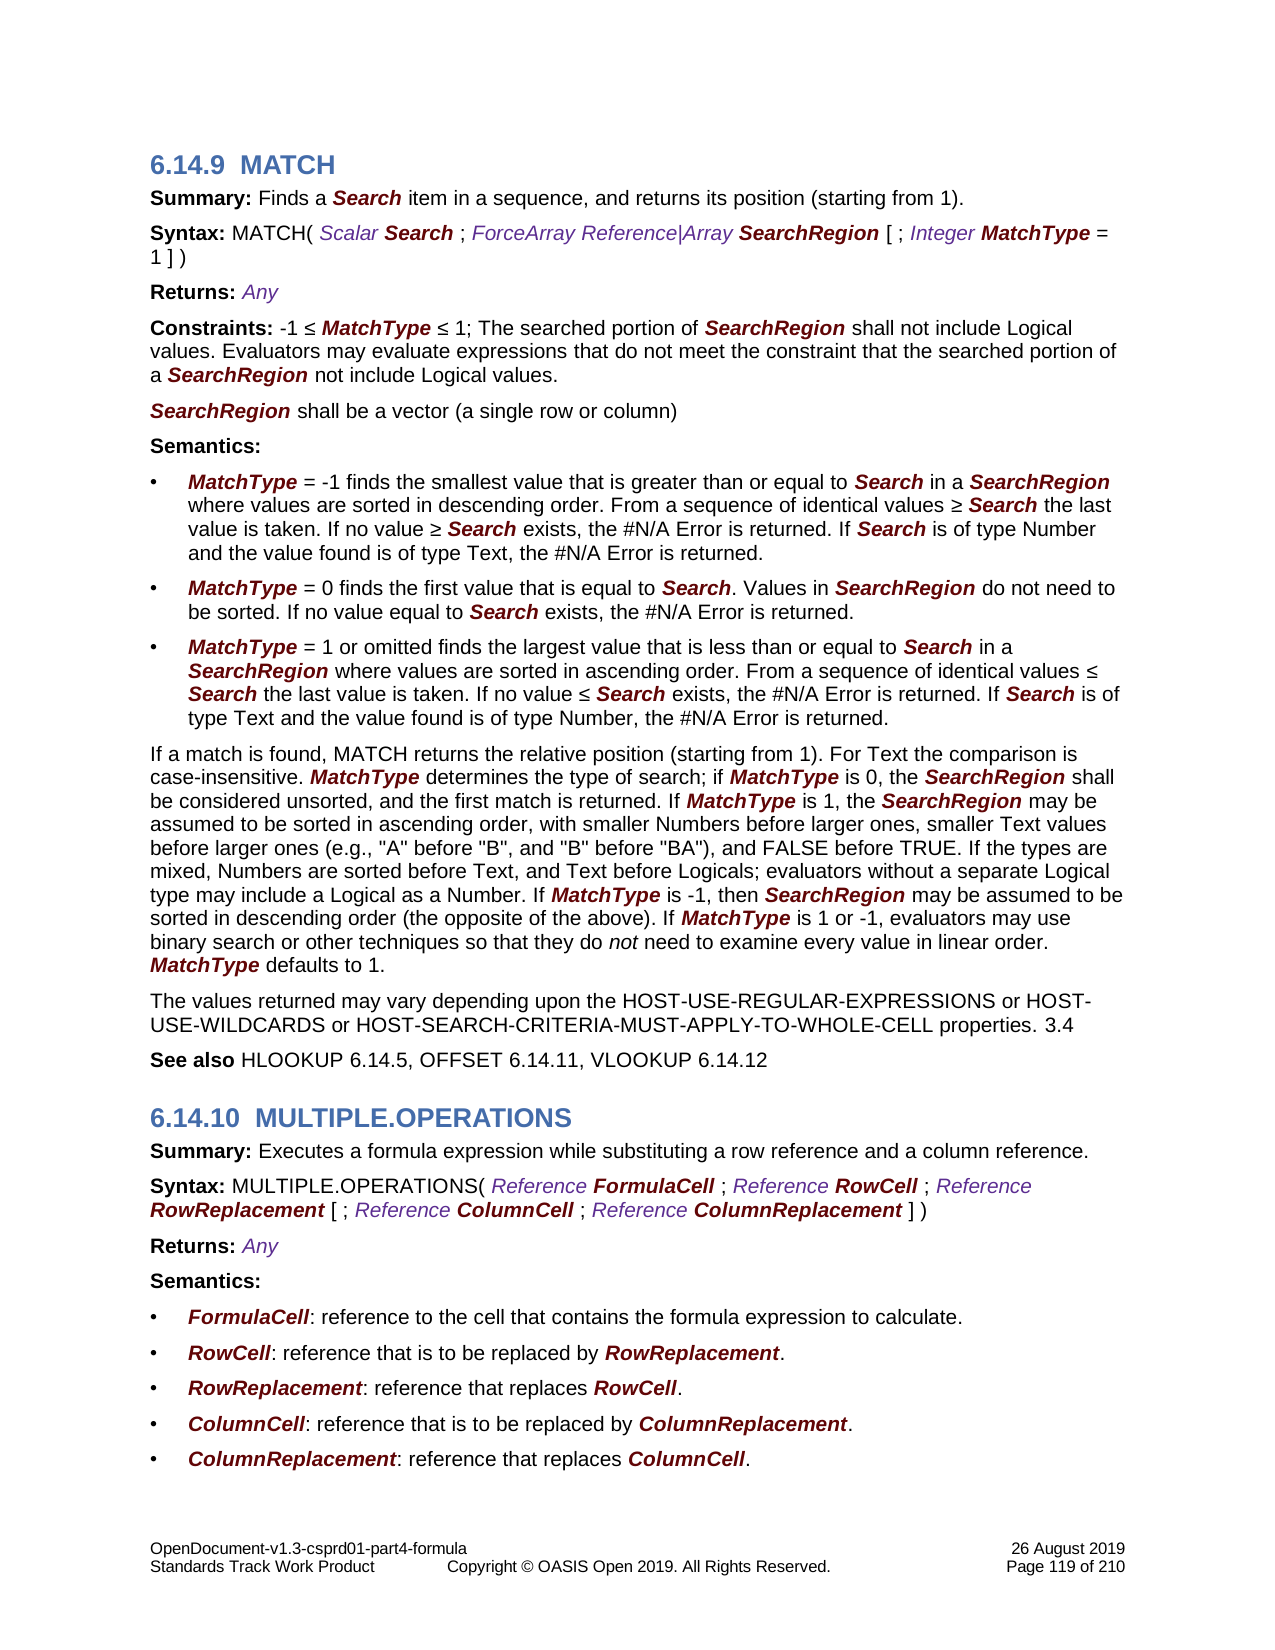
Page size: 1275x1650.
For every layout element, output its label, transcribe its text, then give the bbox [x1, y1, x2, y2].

text See also HLOOKUP 6.14.5, OFFSET 6.14.11, VLOOKUP 6.14.12 [150, 1049, 1125, 1072]
text Summary: Executes a formula expression while substituting a row reference and a column reference. [150, 1139, 1125, 1163]
text Returns: Any [150, 1234, 1125, 1258]
list MatchType = 1 or omitted finds the largest value that is less than or equal to Search in a SearchRegion where values are sorted in ascending order. From a sequence of identical values ≤ Search the last value is taken. If no value ≤ Search exists, the #N/A Error is returned. If Search is of type Text and the value found is of type Number, the #N/A Error is returned. [150, 636, 1125, 730]
subtitle MATCH [150, 150, 1125, 180]
text Syntax: MATCH( Scalar Search ; ForceArray Reference|Array SearchRegion [ ; Integer MatchType = 1 ] ) [150, 222, 1125, 269]
list ColumnCell: reference that is to be replaced by ColumnReplacement. [150, 1412, 1125, 1436]
text SearchRegion shall be a vector (a single row or column) [150, 399, 1125, 423]
subtitle MULTIPLE.OPERATIONS [150, 1103, 1125, 1133]
text If a match is found, MATCH returns the relative position (starting from 1). For Text the comparison is case-insensitive. MatchType determines the type of search; if MatchType is 0, the SearchRegion shall be considered unsorted, and the first match is returned. If MatchType is 1, the SearchRegion may be assumed to be sorted in ascending order, with smaller Numbers before larger ones, smaller Text values before larger ones (e.g., "A" before "B", and "B" before "BA"), and FALSE before TRUE. If the types are mixed, Numbers are sorted before Text, and Text before Logicals; evaluators without a separate Logical type may include a Logical as a Number. If MatchType is -1, then SearchRegion may be assumed to be sorted in descending order (the opposite of the above). If MatchType is 1 or -1, evaluators may use binary search or other techniques so that they do not need to examine every value in linear order. MatchType defaults to 1. [150, 742, 1125, 977]
list RowReplacement: reference that replaces RowCell. [150, 1377, 1125, 1400]
text Syntax: MULTIPLE.OPERATIONS( Reference FormulaCell ; Reference RowCell ; Reference RowReplacement [ ; Reference ColumnCell ; Reference ColumnReplacement ] ) [150, 1175, 1125, 1222]
list MatchType = 0 finds the first value that is equal to Search. Values in SearchRegion do not need to be sorted. If no value equal to Search exists, the #N/A Error is returned. [150, 577, 1125, 624]
list ColumnReplacement: reference that replaces ColumnCell. [150, 1448, 1125, 1471]
text Semantics: [150, 1270, 1125, 1293]
text Returns: Any [150, 281, 1125, 304]
text Constraints: -1 ≤ MatchType ≤ 1; The searched portion of SearchRegion shall not include Logical values. Evaluators may evaluate expressions that do not meet the constraint that the searched portion of a SearchRegion not include Logical values. [150, 316, 1125, 387]
text Semantics: [150, 435, 1125, 458]
list RowCell: reference that is to be replaced by RowReplacement. [150, 1341, 1125, 1364]
list FormulaCell: reference to the cell that contains the formula expression to calculate. [150, 1305, 1125, 1329]
list MatchType = -1 finds the smallest value that is greater than or equal to Search in a SearchRegion where values are sorted in descending order. From a sequence of identical values ≥ Search the last value is taken. If no value ≥ Search exists, the #N/A Error is returned. If Search is of type Number and the value found is of type Text, the #N/A Error is returned. [150, 470, 1125, 564]
text Summary: Finds a Search item in a sequence, and returns its position (starting from 1). [150, 186, 1125, 209]
text The values returned may vary depending upon the HOST-USE-REGULAR-EXPRESSIONS or HOST-USE-WILDCARDS or HOST-SEARCH-CRITERIA-MUST-APPLY-TO-WHOLE-CELL properties. 3.4 [150, 989, 1125, 1037]
